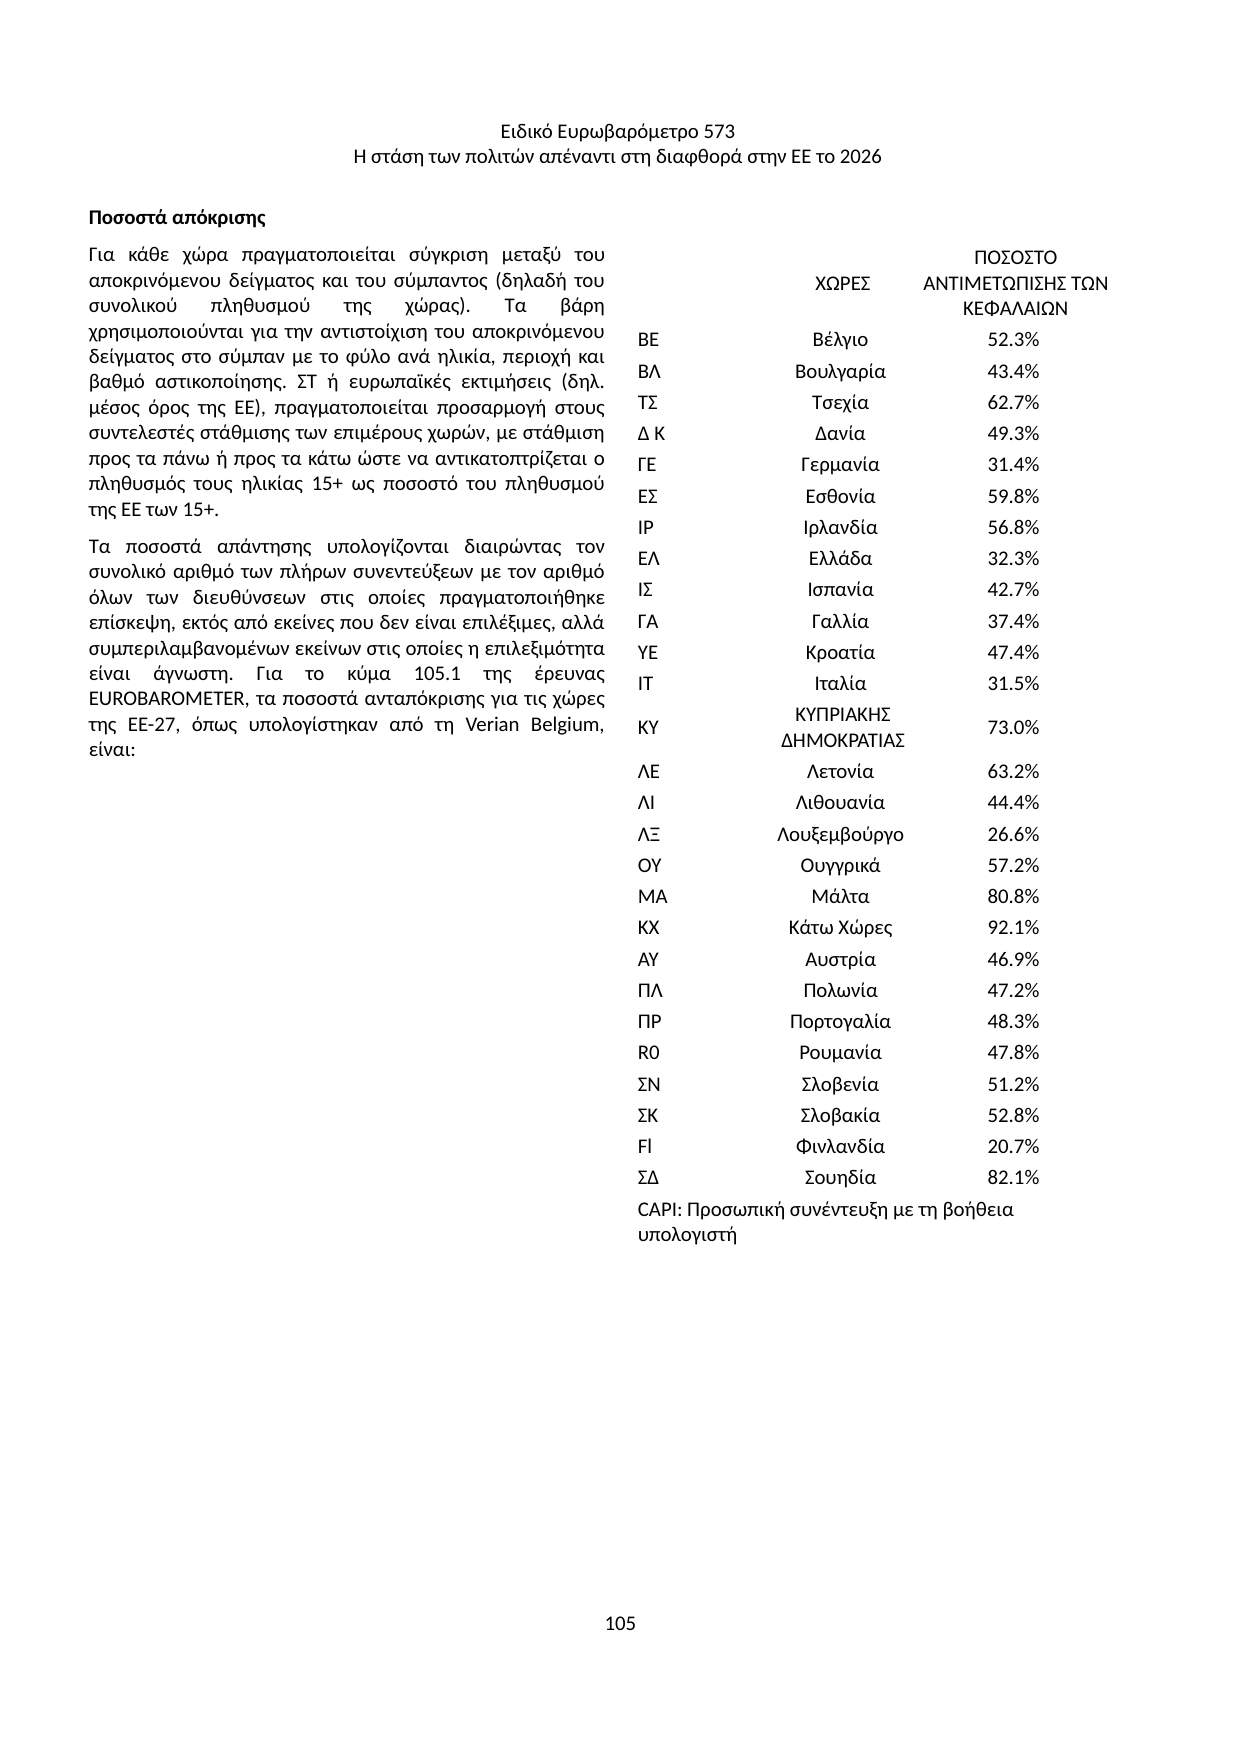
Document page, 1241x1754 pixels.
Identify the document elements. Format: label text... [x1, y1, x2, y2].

table_cell 20.7% [912, 1130, 1119, 1162]
table_cell 42.7% [912, 574, 1119, 605]
table_cell 44.4% [912, 787, 1119, 818]
table_cell ΣΚ [635, 1099, 773, 1130]
table_cell 47.2% [912, 974, 1119, 1005]
table_cell 46.9% [912, 943, 1119, 974]
table_cell ΕΣ [635, 480, 773, 511]
table_cell ΥΕ [635, 636, 773, 667]
table_cell ΛΕ [635, 755, 773, 787]
table_cell ΒΕ [635, 324, 773, 355]
table_cell ΓΑ [635, 605, 773, 636]
table_cell ΓΕ [635, 449, 773, 480]
table_cell Γερμανία [774, 449, 912, 480]
table_cell 92.1% [912, 912, 1119, 943]
table_cell Λιθουανία [774, 787, 912, 818]
table_cell 73.0% [912, 699, 1119, 755]
table_cell R0 [635, 1037, 773, 1068]
table_cell 32.3% [912, 543, 1119, 574]
table_cell 82.1% [912, 1162, 1119, 1193]
table_header [635, 242, 773, 324]
table_cell Φινλανδία [774, 1130, 912, 1162]
text Τα ποσοστά απάντησης υπολογίζονται διαιρώντας τον συνολικό αριθμό των πλήρων συνεντεύξεων με τον αριθμό όλων των διευθύνσεων στις οποίες πραγματοποιήθηκε επίσκεψη, εκτός από εκείνες που δεν είναι επιλέξιμες, αλλά συμπεριλαμβανομένων εκείνων στις οποίες η επιλεξιμότητα είναι άγνωστη. Για το κύμα 105.1 της έρευνας EUROBAROMETER, τα ποσοστά ανταπόκρισης για τις χώρες της ΕΕ-27, όπως υπολογίστηκαν από τη Verian Belgium, είναι: [88, 533, 605, 762]
table_cell 59.8% [912, 480, 1119, 511]
table_header ΧΩΡΕΣ [774, 242, 912, 324]
table_cell ΜΑ [635, 880, 773, 912]
table_cell ΠΡ [635, 1005, 773, 1037]
table_header ΠΟΣΟΣΤΟ ΑΝΤΙΜΕΤΩΠΙΣΗΣ ΤΩΝ ΚΕΦΑΛΑΙΩΝ [912, 242, 1119, 324]
table_cell Εσθονία [774, 480, 912, 511]
table_cell 56.8% [912, 511, 1119, 542]
table_cell Σουηδία [774, 1162, 912, 1193]
text Ποσοστά απόκρισης [88, 204, 605, 230]
table_cell ΣΝ [635, 1068, 773, 1099]
table_cell 43.4% [912, 355, 1119, 386]
table_cell ΕΛ [635, 543, 773, 574]
table_cell Βέλγιο [774, 324, 912, 355]
table_cell Fl [635, 1130, 773, 1162]
table_cell Λουξεμβούργο [774, 818, 912, 849]
table_cell 80.8% [912, 880, 1119, 912]
table_cell Ιταλία [774, 668, 912, 699]
table_cell ΙΤ [635, 668, 773, 699]
table_cell ΛΞ [635, 818, 773, 849]
table_cell ΣΔ [635, 1162, 773, 1193]
table_cell Ουγγρικά [774, 849, 912, 880]
table_cell 47.8% [912, 1037, 1119, 1068]
table_cell Σλοβενία [774, 1068, 912, 1099]
table_cell 57.2% [912, 849, 1119, 880]
table_cell ΙΣ [635, 574, 773, 605]
text Για κάθε χώρα πραγματοποιείται σύγκριση μεταξύ του αποκρινόμενου δείγματος και του σύμπαντος (δηλαδή του συνολικού πληθυσμού της χώρας). Τα βάρη χρησιμοποιούνται για την αντιστοίχιση του αποκρινόμενου δείγματος στο σύμπαν με το φύλο ανά ηλικία, περιοχή και βαθμό αστικοποίησης. ΣΤ ή ευρωπαϊκές εκτιμήσεις (δηλ. μέσος όρος της ΕΕ), πραγματοποιείται προσαρμογή στους συντελεστές στάθμισης των επιμέρους χωρών, με στάθμιση προς τα πάνω ή προς τα κάτω ώστε να αντικατοπτρίζεται ο πληθυσμός τους ηλικίας 15+ ως ποσοστό του πληθυσμού της ΕΕ των 15+. [88, 242, 605, 521]
table_cell 31.4% [912, 449, 1119, 480]
table_cell 52.3% [912, 324, 1119, 355]
table_cell Βουλγαρία [774, 355, 912, 386]
table_cell Δ Κ [635, 418, 773, 449]
table_cell 47.4% [912, 636, 1119, 667]
table_cell 31.5% [912, 668, 1119, 699]
table_cell ΠΛ [635, 974, 773, 1005]
table_cell 49.3% [912, 418, 1119, 449]
table_cell Κροατία [774, 636, 912, 667]
table_cell ΒΛ [635, 355, 773, 386]
table_cell Ρουμανία [774, 1037, 912, 1068]
table_cell Πολωνία [774, 974, 912, 1005]
table_cell 62.7% [912, 386, 1119, 417]
table_cell ΙΡ [635, 511, 773, 542]
table_cell Σλοβακία [774, 1099, 912, 1130]
table_cell 63.2% [912, 755, 1119, 787]
table_cell CAPI: Προσωπική συνέντευξη με τη βοήθεια υπολογιστή [635, 1193, 1119, 1249]
table_cell ΑΥ [635, 943, 773, 974]
table_cell Λετονία [774, 755, 912, 787]
table_cell Αυστρία [774, 943, 912, 974]
table_cell 48.3% [912, 1005, 1119, 1037]
table_cell Δανία [774, 418, 912, 449]
table_cell Ιρλανδία [774, 511, 912, 542]
table_cell Ισπανία [774, 574, 912, 605]
table_cell ΚΧ [635, 912, 773, 943]
table_cell Πορτογαλία [774, 1005, 912, 1037]
table_cell Μάλτα [774, 880, 912, 912]
table_cell ΤΣ [635, 386, 773, 417]
table_cell 37.4% [912, 605, 1119, 636]
table_cell Κάτω Χώρες [774, 912, 912, 943]
table_cell ΚΥΠΡΙΑΚΗΣ ΔΗΜΟΚΡΑΤΙΑΣ [774, 699, 912, 755]
table_cell ΟΥ [635, 849, 773, 880]
table_cell Ελλάδα [774, 543, 912, 574]
table_cell 52.8% [912, 1099, 1119, 1130]
table_cell Τσεχία [774, 386, 912, 417]
table_cell ΛΙ [635, 787, 773, 818]
table_cell 26.6% [912, 818, 1119, 849]
table_cell ΚΥ [635, 699, 773, 755]
table_cell Γαλλία [774, 605, 912, 636]
table_cell 51.2% [912, 1068, 1119, 1099]
